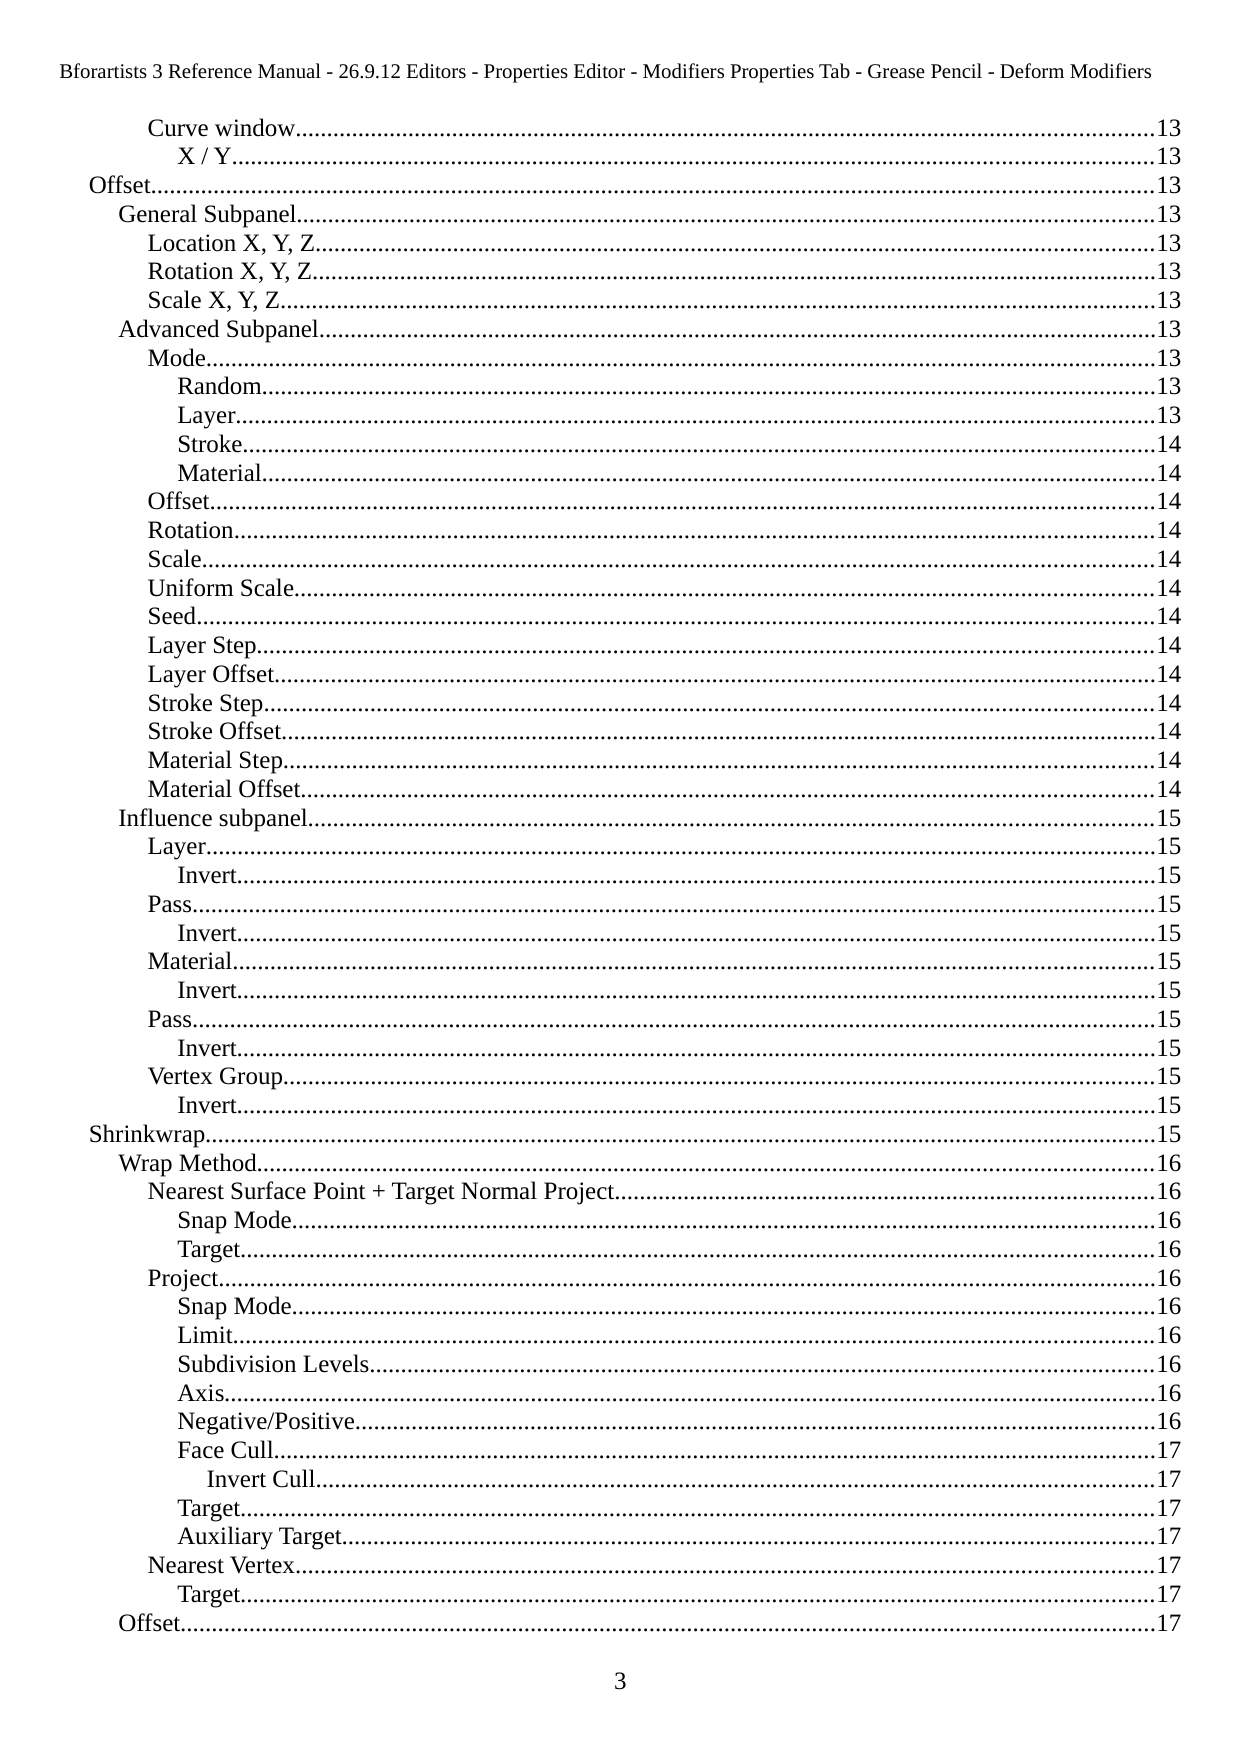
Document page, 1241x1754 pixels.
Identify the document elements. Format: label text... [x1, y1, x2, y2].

text Auxiliary Target 17 [177, 1521, 1181, 1550]
text Invert 15 [177, 975, 1181, 1004]
text Uniform Scale 14 [147, 573, 1181, 601]
text Material 14 [177, 458, 1181, 486]
text Random 13 [177, 371, 1181, 400]
text Negative/Positive 16 [177, 1406, 1181, 1435]
text Stroke Step 14 [147, 688, 1181, 716]
text Target 17 [177, 1493, 1181, 1521]
text Offset 13 [88, 170, 1181, 199]
text Project 16 [147, 1263, 1181, 1291]
text Scale 14 [147, 544, 1181, 573]
text Influence subpanel 15 [118, 803, 1181, 831]
text Axis 16 [177, 1378, 1181, 1406]
text Limit 16 [177, 1320, 1181, 1349]
text Vertex Group 15 [147, 1061, 1181, 1090]
text Shrinkwrap 15 [88, 1119, 1181, 1148]
text Snap Mode 16 [177, 1205, 1181, 1234]
text Subdivision Levels 16 [177, 1349, 1181, 1378]
text Offset 17 [118, 1608, 1181, 1636]
text Snap Mode 16 [177, 1291, 1181, 1320]
text Target 16 [177, 1234, 1181, 1263]
text X / Y 13 [177, 141, 1181, 170]
text Invert 15 [177, 1090, 1181, 1119]
text Material 15 [147, 946, 1181, 975]
text Nearest Surface Point + Target Normal Project 16 [147, 1176, 1181, 1205]
text Face Cull 17 [177, 1435, 1181, 1464]
text Layer 15 [147, 831, 1181, 860]
text Wrap Method 16 [118, 1148, 1181, 1176]
text Target 17 [177, 1579, 1181, 1608]
text Stroke 14 [177, 429, 1181, 458]
text Rotation 14 [147, 515, 1181, 544]
text Material Offset 14 [147, 774, 1181, 803]
text Mode 13 [147, 343, 1181, 371]
text Stroke Offset 14 [147, 716, 1181, 745]
text Layer Offset 14 [147, 659, 1181, 688]
text Layer Step 14 [147, 630, 1181, 659]
text Pass 15 [147, 889, 1181, 918]
text Invert 15 [177, 1033, 1181, 1061]
text Invert Cull 17 [206, 1464, 1181, 1493]
text Rotation X, Y, Z 13 [147, 256, 1181, 285]
text Advanced Subpanel 13 [118, 314, 1181, 343]
text Nearest Vertex 17 [147, 1550, 1181, 1579]
text Invert 15 [177, 918, 1181, 946]
text Offset 14 [147, 486, 1181, 515]
text Scale X, Y, Z 13 [147, 285, 1181, 314]
text Curve window 13 [147, 113, 1181, 141]
text Pass 15 [147, 1004, 1181, 1033]
text Layer 13 [177, 400, 1181, 429]
text Seed 14 [147, 601, 1181, 630]
text General Subpanel 13 [118, 199, 1181, 228]
text Invert 15 [177, 860, 1181, 889]
text Location X, Y, Z 13 [147, 228, 1181, 256]
text Material Step 14 [147, 745, 1181, 774]
